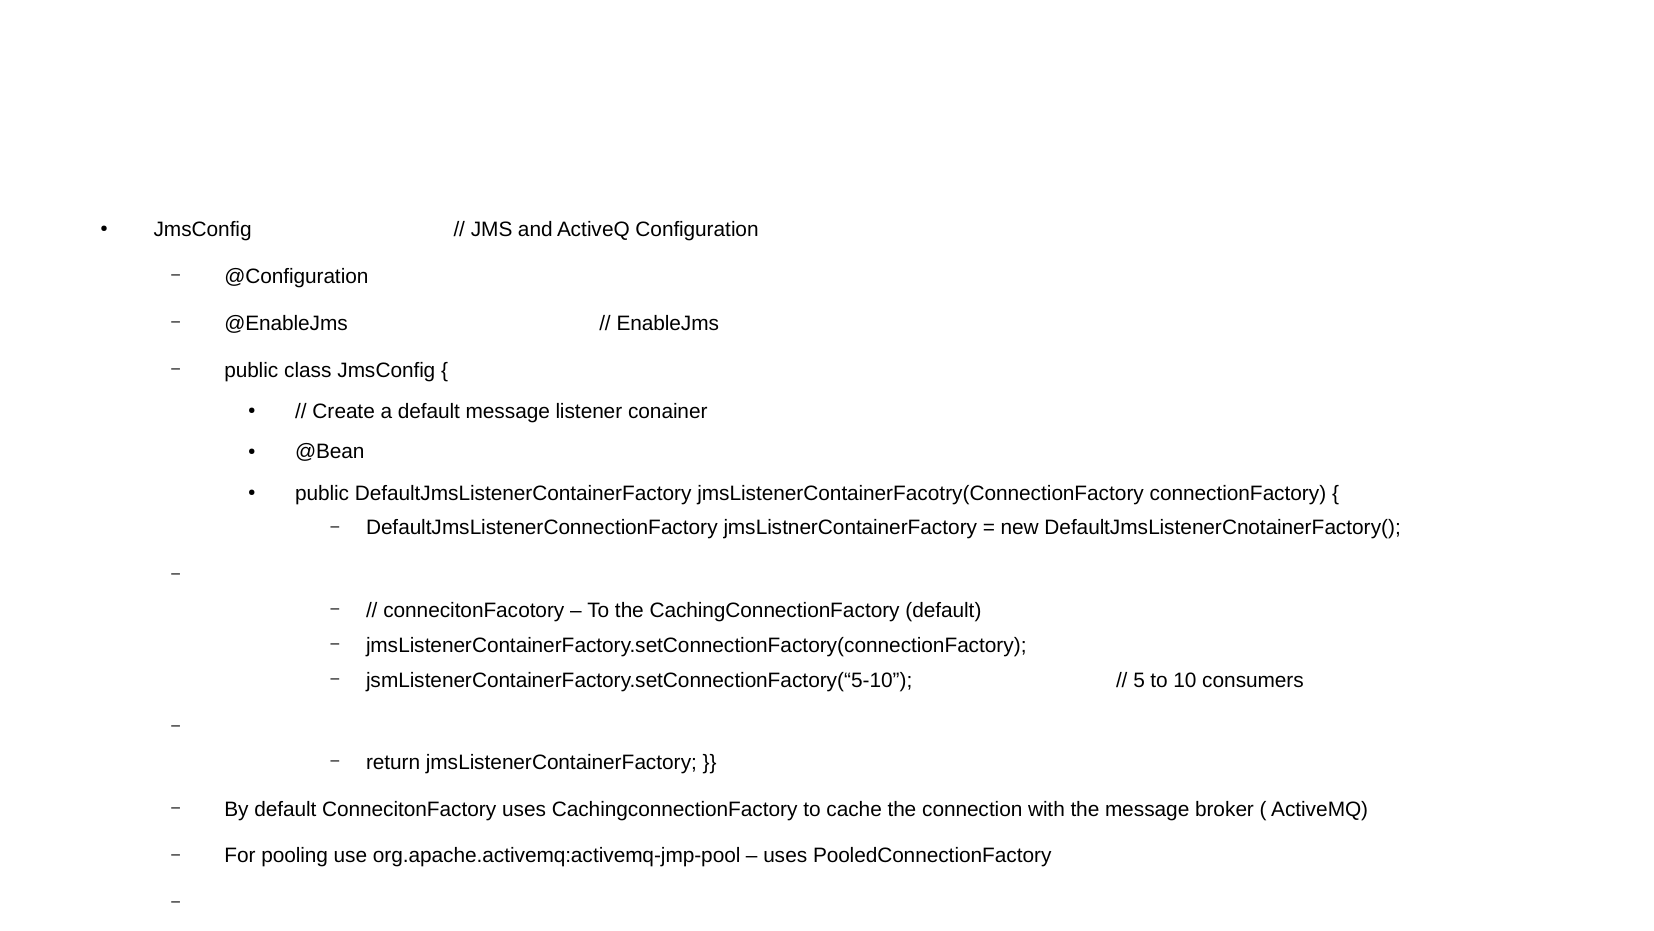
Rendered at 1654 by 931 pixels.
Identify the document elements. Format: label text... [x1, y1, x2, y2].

list JmsConfig // JMS and ActiveQ Configuration @Configuration @EnableJms // EnableJms public class JmsConfig { // Create a default message listener conainer @Bean public DefaultJmsListenerContainerFactory jmsListenerContainerFacotry(ConnectionFactory connectionFactory) { DefaultJmsListenerConnectionFactory jmsListnerContainerFactory = new DefaultJmsListenerCnotainerFactory(); // connecitonFacotory – To the CachingConnectionFactory (default) jmsListenerContainerFactory.setConnectionFactory(connectionFactory); jsmListenerContainerFactory.setConnectionFactory(“5-10”); // 5 to 10 consumers return jmsListenerContainerFactory; }} By default ConnecitonFactory uses CachingconnectionFactory to cache the connection with the message broker ( ActiveMQ) For pooling use org.apache.activemq:activemq-jmp-pool – uses PooledConnectionFactory [82, 217, 1606, 916]
